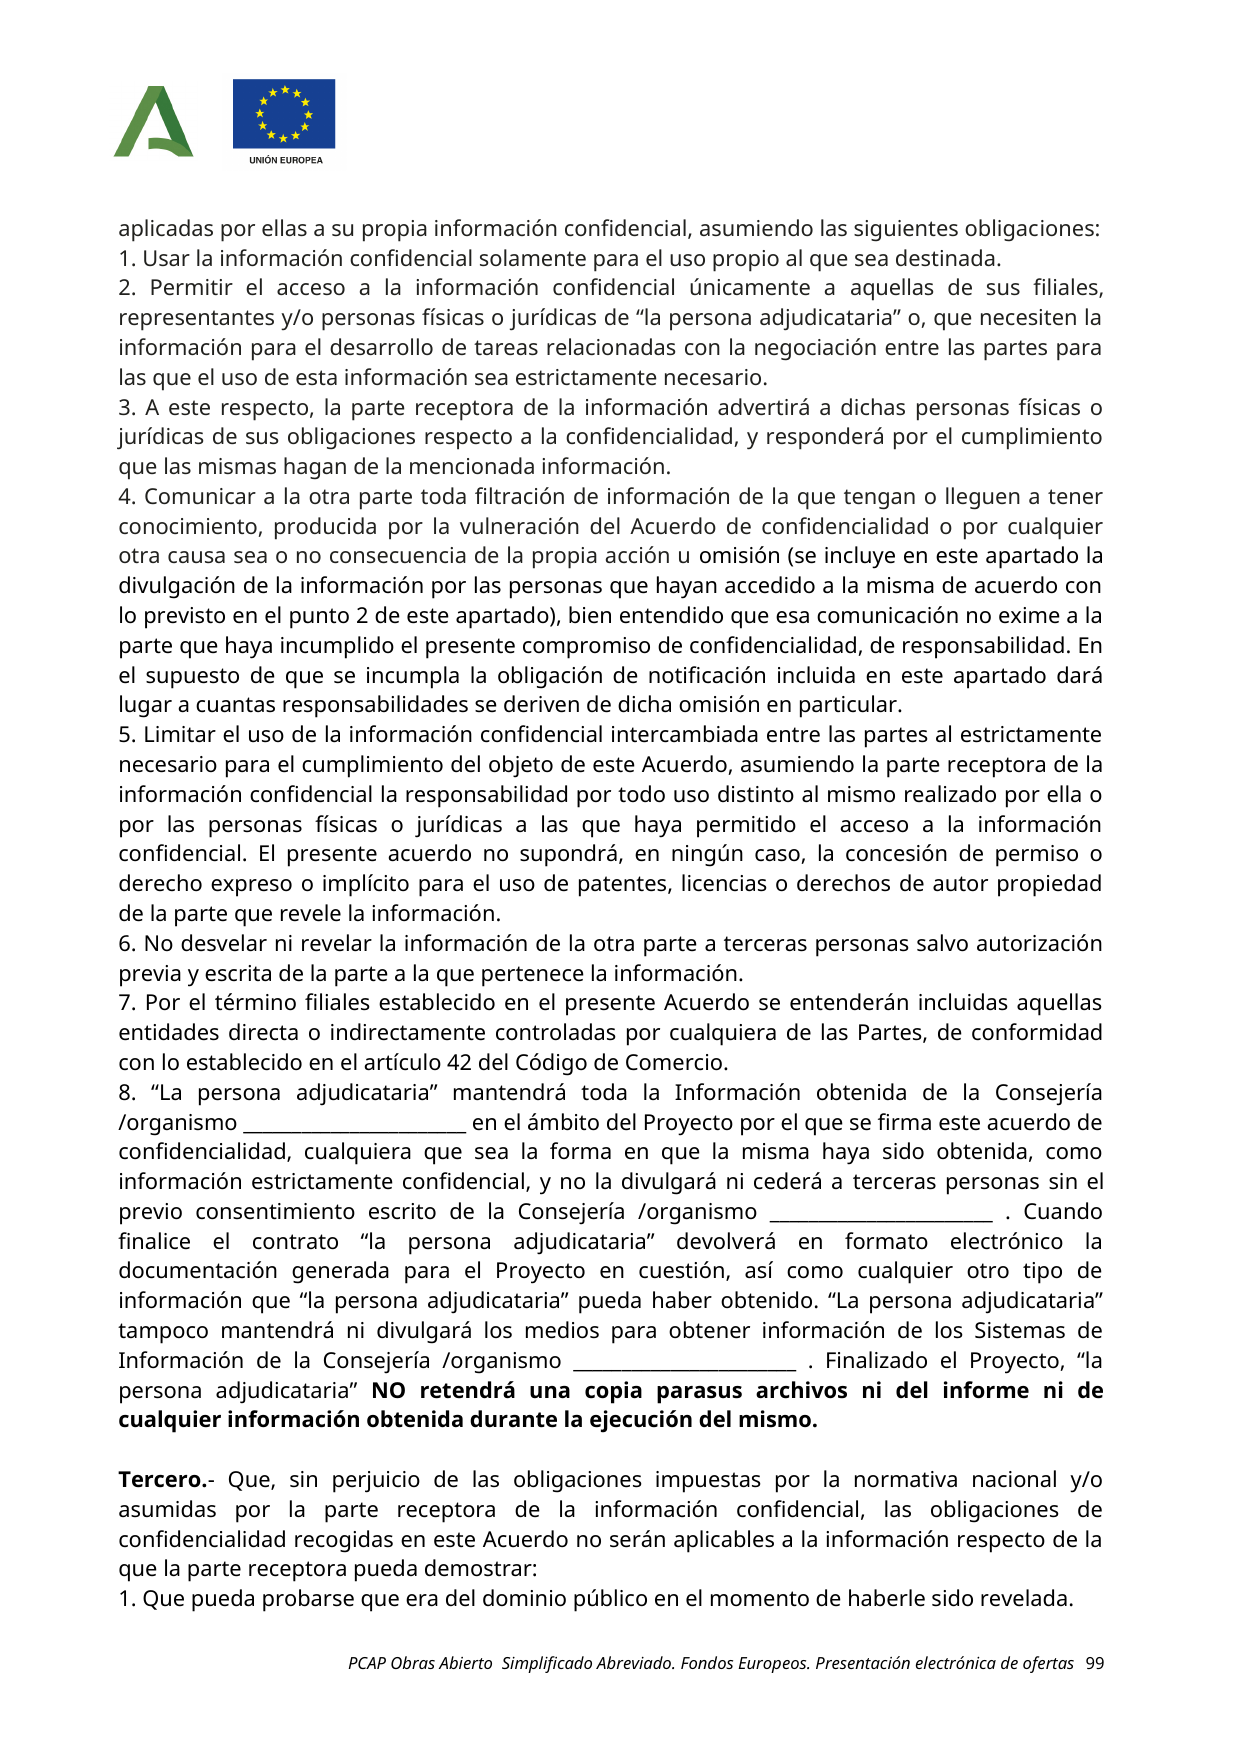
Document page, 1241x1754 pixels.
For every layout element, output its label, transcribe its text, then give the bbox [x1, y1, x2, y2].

text 8. “La persona adjudicataria” mantendrá toda la Información obtenida de la Consejería /organismo _______________________ en el ámbito del Proyecto por el que se firma este acuerdo de confidencialidad, cualquiera que sea la forma en que la misma haya sido obtenida, como información estrictamente confidencial, y no la divulgará ni cederá a terceras personas sin el previo consentimiento escrito de la Consejería /organismo _______________________ . Cuando finalice el contrato “la persona adjudicataria” devolverá en formato electrónico la documentación generada para el Proyecto en cuestión, así como cualquier otro tipo de información que “la persona adjudicataria” pueda haber obtenido. “La persona adjudicataria” tampoco mantendrá ni divulgará los medios para obtener información de los Sistemas de Información de la Consejería /organismo _______________________ . Finalizado el Proyecto, “la persona adjudicataria” NO retendrá una copia parasus archivos ni del informe ni de cualquier información obtenida durante la ejecución del mismo. [118, 1077, 1104, 1434]
picture [221, 73, 347, 171]
picture [109, 81, 198, 161]
text 1. Que pueda probarse que era del dominio público en el momento de haberle sido revelada. [118, 1583, 1104, 1613]
text 5. Limitar el uso de la información confidencial intercambiada entre las partes al estrictamente necesario para el cumplimiento del objeto de este Acuerdo, asumiendo la parte receptora de la información confidencial la responsabilidad por todo uso distinto al mismo realizado por ella o por las personas físicas o jurídicas a las que haya permitido el acceso a la información confidencial. El presente acuerdo no supondrá, en ningún caso, la concesión de permiso o derecho expreso o implícito para el uso de patentes, licencias o derechos de autor propiedad de la parte que revele la información. [118, 719, 1104, 928]
text 1. Usar la información confidencial solamente para el uso propio al que sea destinada. [118, 242, 1104, 272]
text Tercero.- Que, sin perjuicio de las obligaciones impuestas por la normativa nacional y/o asumidas por la parte receptora de la información confidencial, las obligaciones de confidencialidad recogidas en este Acuerdo no serán aplicables a la información respecto de la que la parte receptora pueda demostrar: [118, 1464, 1104, 1583]
text aplicadas por ellas a su propia información confidencial, asumiendo las siguientes obligaciones: [118, 213, 1104, 242]
text 7. Por el término filiales establecido en el presente Acuerdo se entenderán incluidas aquellas entidades directa o indirectamente controladas por cualquiera de las Partes, de conformidad con lo establecido en el artículo 42 del Código de Comercio. [118, 987, 1104, 1077]
text 3. A este respecto, la parte receptora de la información advertirá a dichas personas físicas o jurídicas de sus obligaciones respecto a la confidencialidad, y responderá por el cumplimiento que las mismas hagan de la mencionada información. [118, 391, 1104, 481]
text 6. No desvelar ni revelar la información de la otra parte a terceras personas salvo autorización previa y escrita de la parte a la que pertenece la información. [118, 928, 1104, 987]
text 4. Comunicar a la otra parte toda filtración de información de la que tengan o lleguen a tener conocimiento, producida por la vulneración del Acuerdo de confidencialidad o por cualquier otra causa sea o no consecuencia de la propia acción u omisión (se incluye en este apartado la divulgación de la información por las personas que hayan accedido a la misma de acuerdo con lo previsto en el punto 2 de este apartado), bien entendido que esa comunicación no exime a la parte que haya incumplido el presente compromiso de confidencialidad, de responsabilidad. En el supuesto de que se incumpla la obligación de notificación incluida en este apartado dará lugar a cuantas responsabilidades se deriven de dicha omisión en particular. [118, 481, 1104, 719]
text 2. Permitir el acceso a la información confidencial únicamente a aquellas de sus filiales, representantes y/o personas físicas o jurídicas de “la persona adjudicataria” o, que necesiten la información para el desarrollo de tareas relacionadas con la negociación entre las partes para las que el uso de esta información sea estrictamente necesario. [118, 272, 1104, 391]
